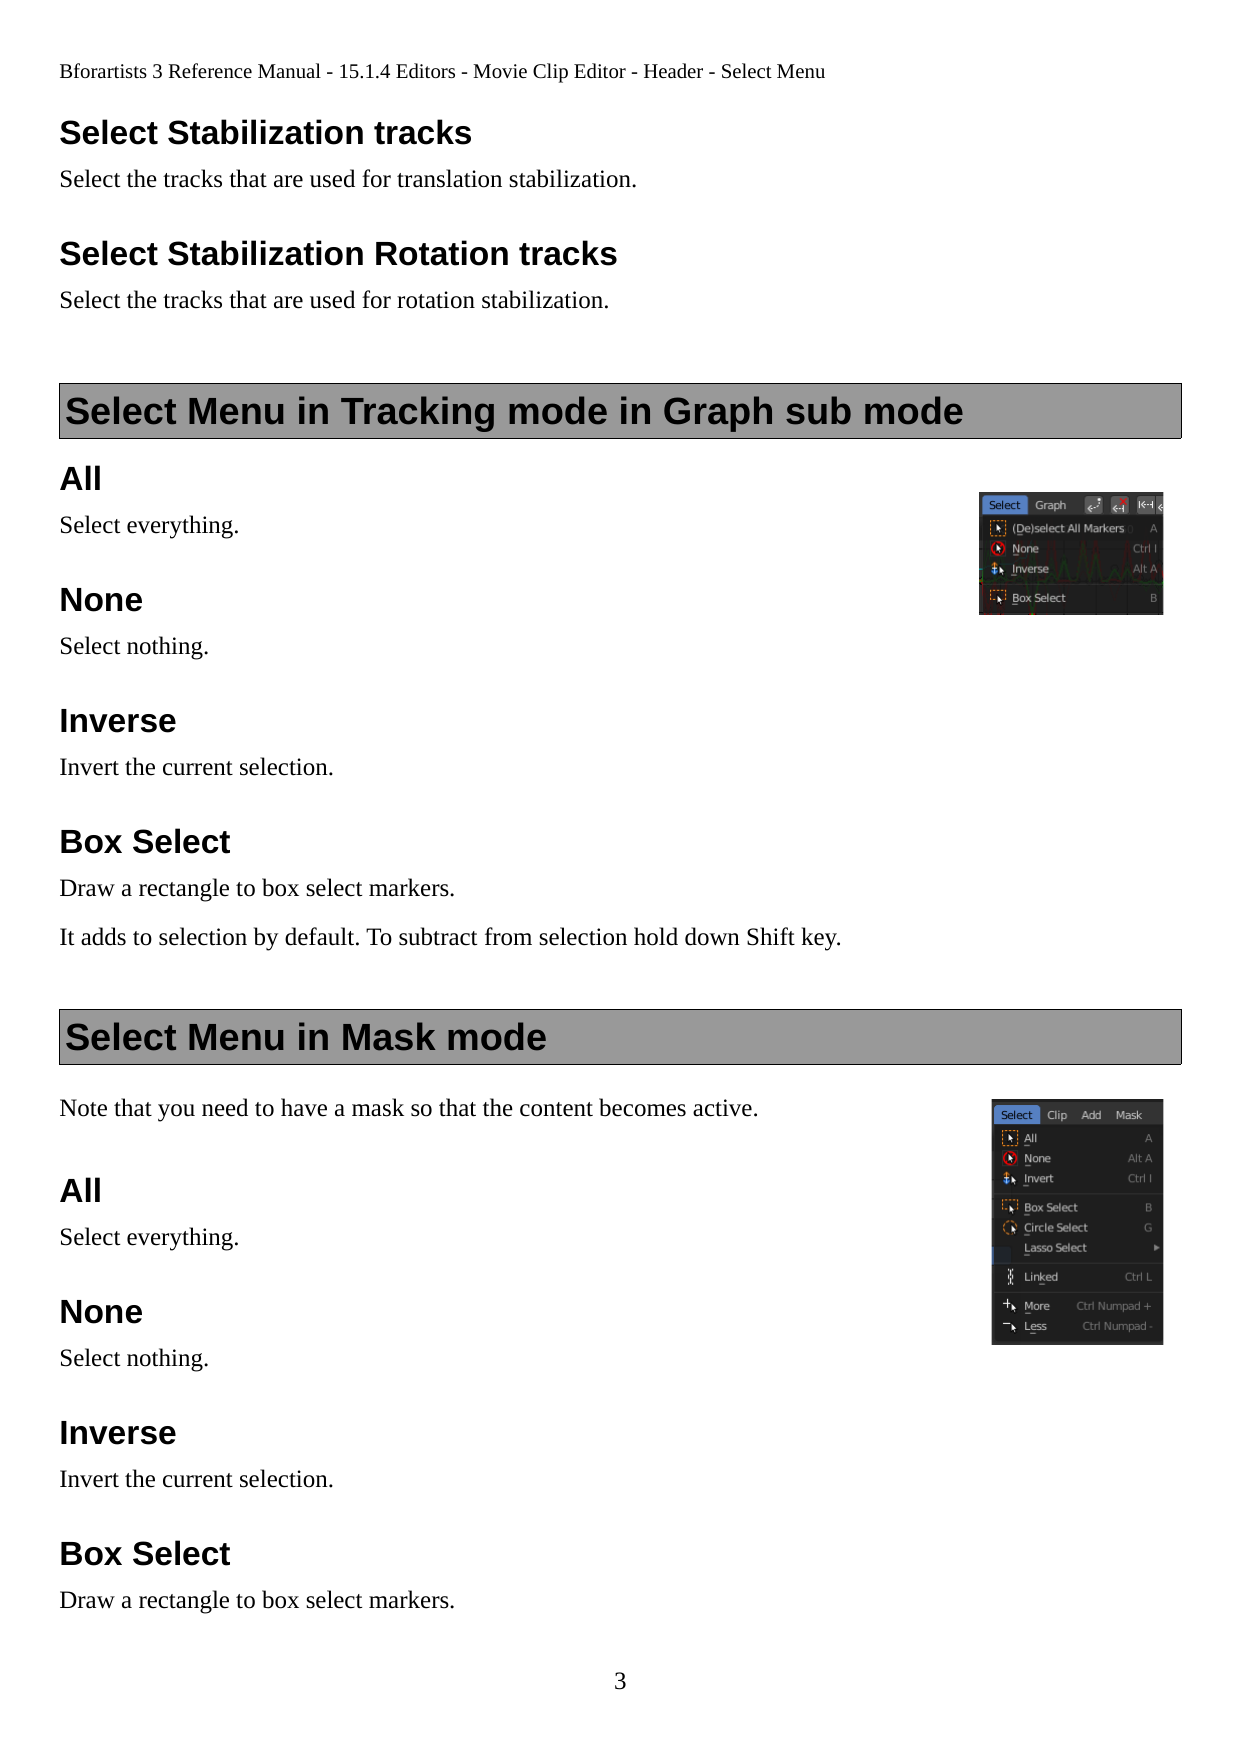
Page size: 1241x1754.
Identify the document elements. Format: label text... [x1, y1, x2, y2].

subtitle Box Select [59, 1534, 1181, 1573]
text Note that you need to have a mask so that the content becomes active. [59, 1093, 1181, 1121]
subtitle Select Stabilization tracks [59, 113, 1181, 151]
subtitle Box Select [59, 822, 1181, 861]
subtitle Inverse [59, 1413, 1181, 1452]
text [1164, 1222, 1181, 1251]
subtitle All [59, 459, 1181, 498]
text Invert the current selection. [59, 752, 1181, 781]
subtitle None [59, 580, 1181, 619]
picture [991, 1099, 1164, 1345]
table_header Select Menu in Mask mode [60, 1010, 1181, 1064]
text Select everything. [59, 1222, 991, 1251]
picture [979, 492, 1164, 615]
text Select the tracks that are used for rotation stabilization. [59, 285, 1181, 313]
subtitle None [59, 1292, 991, 1331]
text Select nothing. [59, 631, 1181, 660]
subtitle Inverse [59, 701, 1181, 740]
subtitle [1164, 1171, 1181, 1210]
text Select everything. [59, 510, 979, 539]
subtitle [1164, 1292, 1181, 1331]
text Select nothing. [59, 1343, 1181, 1372]
subtitle All [59, 1171, 991, 1210]
text Draw a rectangle to box select markers. [59, 1585, 1181, 1614]
text Invert the current selection. [59, 1464, 1181, 1493]
subtitle Select Stabilization Rotation tracks [59, 234, 1181, 272]
text It adds to selection by default. To subtract from selection hold down Shift key. [59, 922, 1181, 951]
table_header Select Menu in Tracking mode in Graph sub mode [60, 384, 1181, 438]
text Draw a rectangle to box select markers. [59, 873, 1181, 902]
text [1164, 510, 1181, 539]
text Select the tracks that are used for translation stabilization. [59, 164, 1181, 192]
